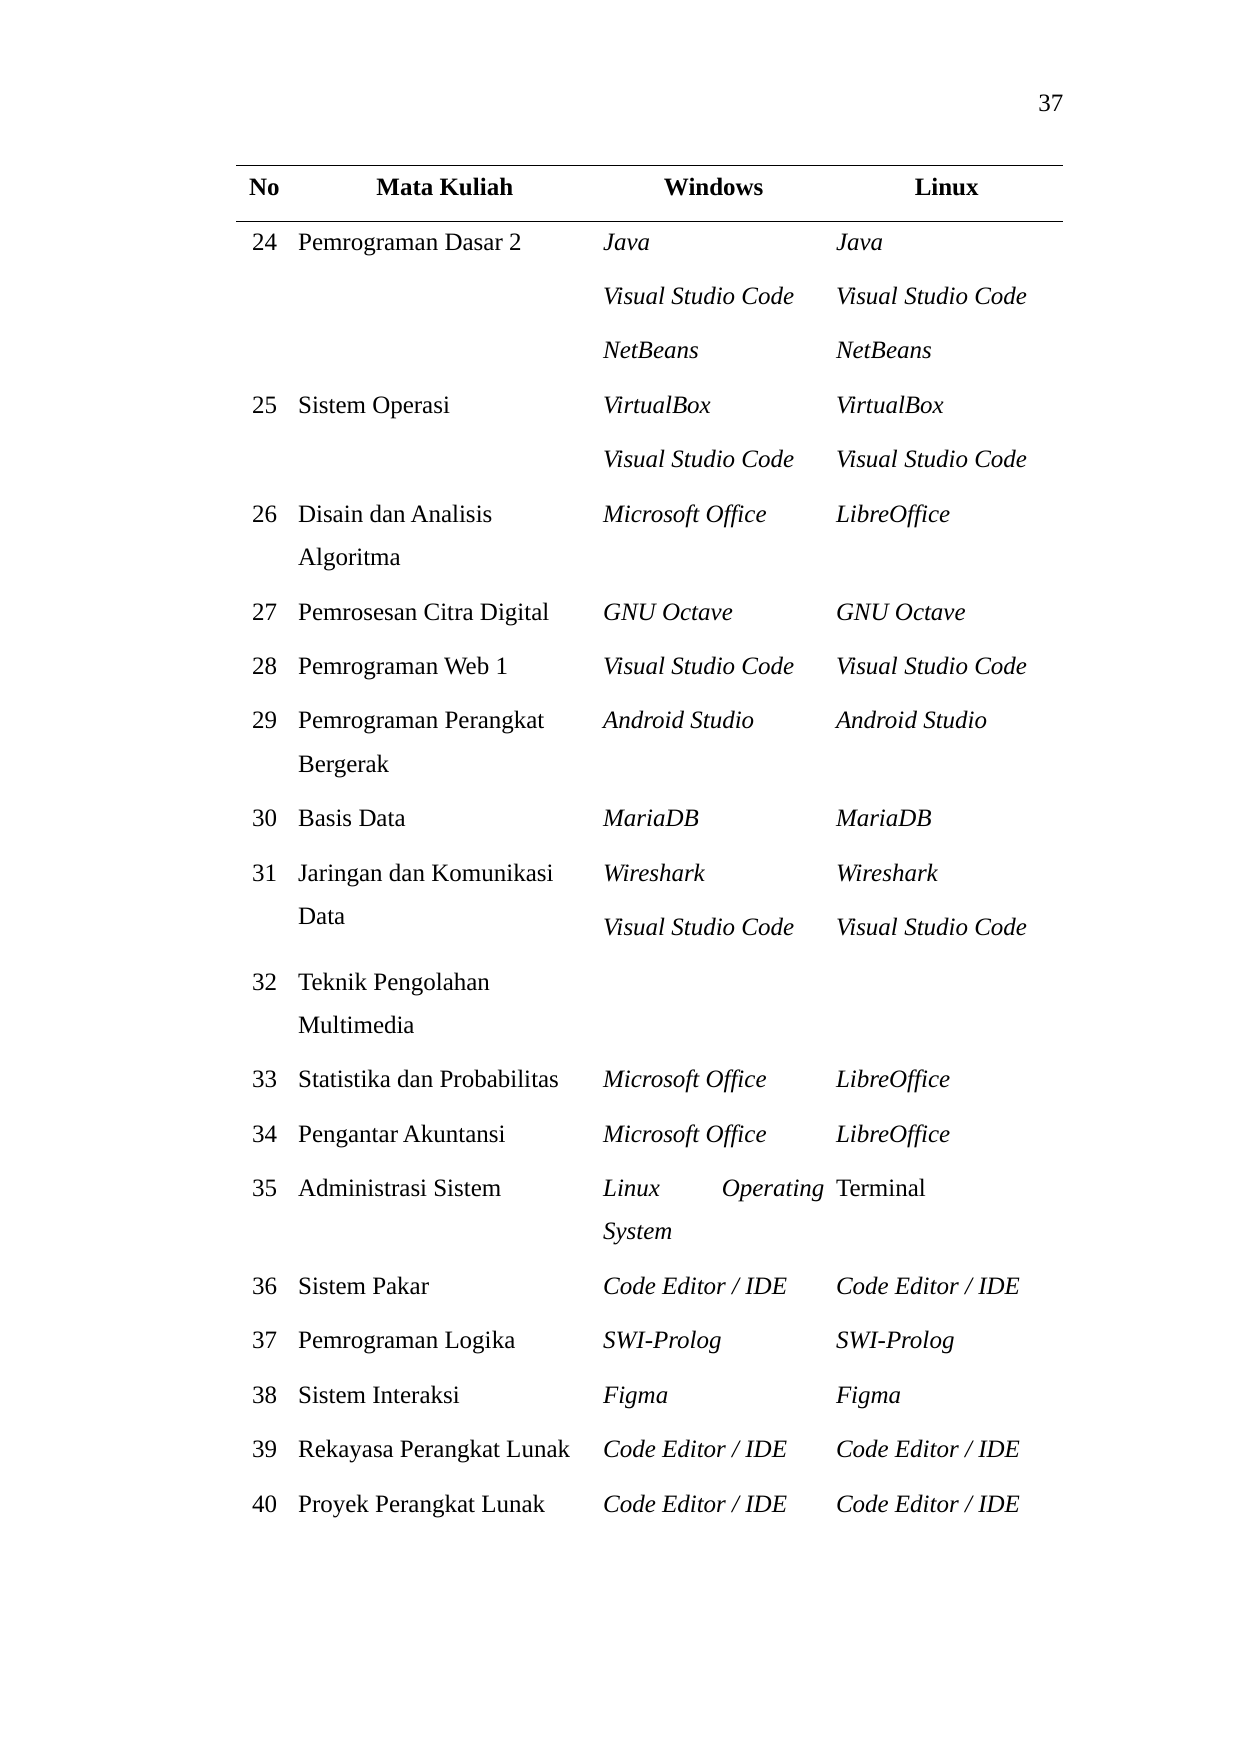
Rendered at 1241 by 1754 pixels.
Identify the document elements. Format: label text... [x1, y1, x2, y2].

table_cell Pengantar Akuntansi [292, 1113, 597, 1167]
table_cell LibreOffice [830, 493, 1063, 591]
table_cell 35 [236, 1168, 292, 1265]
table_cell Statistika dan Probabilitas [292, 1059, 597, 1113]
table_cell Visual Studio Code [830, 906, 1063, 961]
table_cell Pemrograman Dasar 2 [292, 222, 597, 384]
table_cell Visual Studio Code [830, 439, 1063, 493]
table_cell LibreOffice [830, 1059, 1063, 1113]
table_cell GNU Octave [597, 591, 830, 645]
table_cell 26 [236, 493, 292, 591]
table_cell Proyek Perangkat Lunak [292, 1483, 597, 1537]
table_cell Sistem Interaksi [292, 1374, 597, 1428]
table_cell NetBeans [597, 330, 830, 384]
table_cell [597, 961, 830, 1058]
table_header Linux [830, 166, 1063, 221]
table_header Mata Kuliah [292, 166, 597, 221]
table_cell Teknik Pengolahan Multimedia [292, 961, 597, 1058]
table_cell Basis Data [292, 798, 597, 852]
table_cell 27 [236, 591, 292, 645]
table_cell NetBeans [830, 330, 1063, 384]
table_cell Rekayasa Perangkat Lunak [292, 1429, 597, 1483]
table_cell Jaringan dan Komunikasi Data [292, 852, 597, 961]
table_cell Figma [597, 1374, 830, 1428]
table_cell VirtualBox [597, 384, 830, 439]
table_cell Java [830, 222, 1063, 275]
table_cell 36 [236, 1265, 292, 1319]
table_cell 34 [236, 1113, 292, 1167]
table_cell Terminal [830, 1168, 1063, 1265]
table_cell Figma [830, 1374, 1063, 1428]
table_cell 32 [236, 961, 292, 1058]
table_cell VirtualBox [830, 384, 1063, 439]
table_cell 24 [236, 222, 292, 384]
table_cell Linux Operating System [597, 1168, 830, 1265]
table_cell Visual Studio Code [597, 439, 830, 493]
table_cell 38 [236, 1374, 292, 1428]
table_cell Wireshark [830, 852, 1063, 906]
table_cell SWI-Prolog [597, 1320, 830, 1374]
table_cell Code Editor / IDE [830, 1265, 1063, 1319]
table_cell Administrasi Sistem [292, 1168, 597, 1265]
table_cell [830, 961, 1063, 1058]
table_cell Pemrograman Perangkat Bergerak [292, 700, 597, 797]
table_cell SWI-Prolog [830, 1320, 1063, 1374]
table_cell 30 [236, 798, 292, 852]
table_cell Code Editor / IDE [597, 1483, 830, 1537]
table_cell 40 [236, 1483, 292, 1537]
table_cell Visual Studio Code [597, 906, 830, 961]
table_cell Android Studio [597, 700, 830, 797]
table_cell LibreOffice [830, 1113, 1063, 1167]
table_cell Visual Studio Code [830, 645, 1063, 700]
table_header No [236, 166, 292, 221]
table_cell Visual Studio Code [597, 275, 830, 330]
table_cell Code Editor / IDE [597, 1429, 830, 1483]
table_cell Code Editor / IDE [830, 1429, 1063, 1483]
table_cell Wireshark [597, 852, 830, 906]
table_cell Microsoft Office [597, 493, 830, 591]
table_cell Microsoft Office [597, 1113, 830, 1167]
table_cell 37 [236, 1320, 292, 1374]
table_cell 25 [236, 384, 292, 493]
table_cell Pemrograman Logika [292, 1320, 597, 1374]
table_cell 29 [236, 700, 292, 797]
table_cell 33 [236, 1059, 292, 1113]
table_cell Visual Studio Code [597, 645, 830, 700]
table_cell Pemrograman Web 1 [292, 645, 597, 700]
table_cell Visual Studio Code [830, 275, 1063, 330]
table_cell Sistem Operasi [292, 384, 597, 493]
table_cell Microsoft Office [597, 1059, 830, 1113]
table_cell 28 [236, 645, 292, 700]
table_cell 31 [236, 852, 292, 961]
table_header Windows [597, 166, 830, 221]
table_cell Android Studio [830, 700, 1063, 797]
table_cell MariaDB [830, 798, 1063, 852]
table_cell MariaDB [597, 798, 830, 852]
table_cell Disain dan Analisis Algoritma [292, 493, 597, 591]
table_cell GNU Octave [830, 591, 1063, 645]
table_cell Code Editor / IDE [597, 1265, 830, 1319]
table_cell Java [597, 222, 830, 275]
table_cell Code Editor / IDE [830, 1483, 1063, 1537]
table_cell Sistem Pakar [292, 1265, 597, 1319]
table_cell Pemrosesan Citra Digital [292, 591, 597, 645]
table_cell 39 [236, 1429, 292, 1483]
